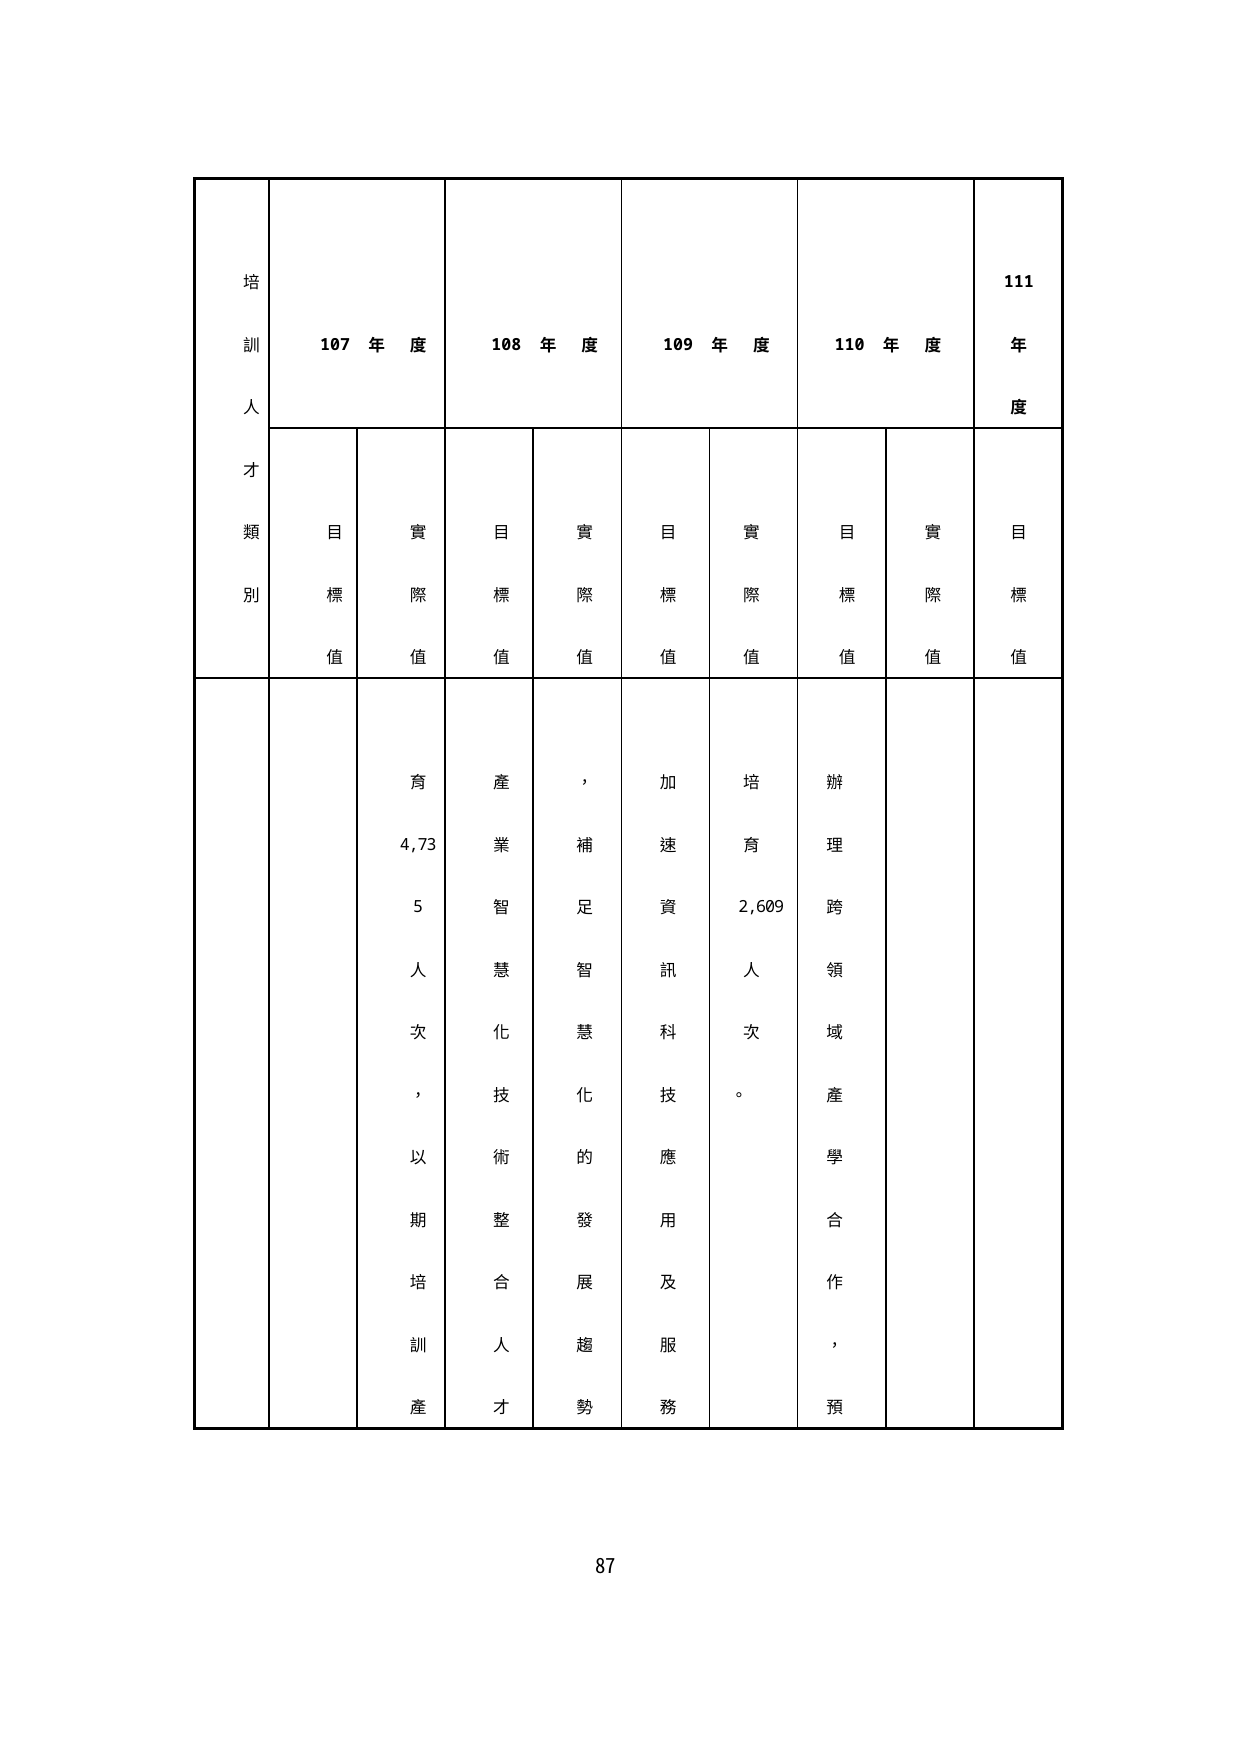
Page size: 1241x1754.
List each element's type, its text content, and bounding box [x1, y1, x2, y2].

table_cell [196, 679, 268, 1427]
table_cell 目標值 [270, 429, 356, 677]
table_cell 目標值 [975, 429, 1061, 677]
table_cell 育4,735人次，以期培訓產 [358, 679, 444, 1427]
table_cell [270, 679, 356, 1427]
table_cell ，補足智慧化的發展趨勢 [534, 679, 621, 1427]
table_header 109年度 [622, 180, 797, 427]
table_cell [975, 679, 1061, 1427]
table_cell 目標值 [446, 429, 532, 677]
table_cell 實際值 [534, 429, 621, 677]
table_cell 加速資訊科技應用及服務 [622, 679, 709, 1427]
table_cell 實際值 [358, 429, 444, 677]
table_cell 實際值 [887, 429, 973, 677]
table_header 108年度 [446, 180, 621, 427]
table_cell 實際值 [710, 429, 797, 677]
table_cell 目標值 [622, 429, 709, 677]
table_header 培訓人才類別 [196, 180, 268, 677]
table_header 107年度 [270, 180, 444, 427]
table_header 111年度 [975, 180, 1061, 427]
table_cell [887, 679, 973, 1427]
table_header 110年度 [798, 180, 973, 427]
table_cell 目標值 [798, 429, 885, 677]
table_cell 產業智慧化技術整合人才 [446, 679, 532, 1427]
table_cell 培育2,609人次。 [710, 679, 797, 1427]
table_cell 辦理跨領域產學合作，預 [798, 679, 885, 1427]
